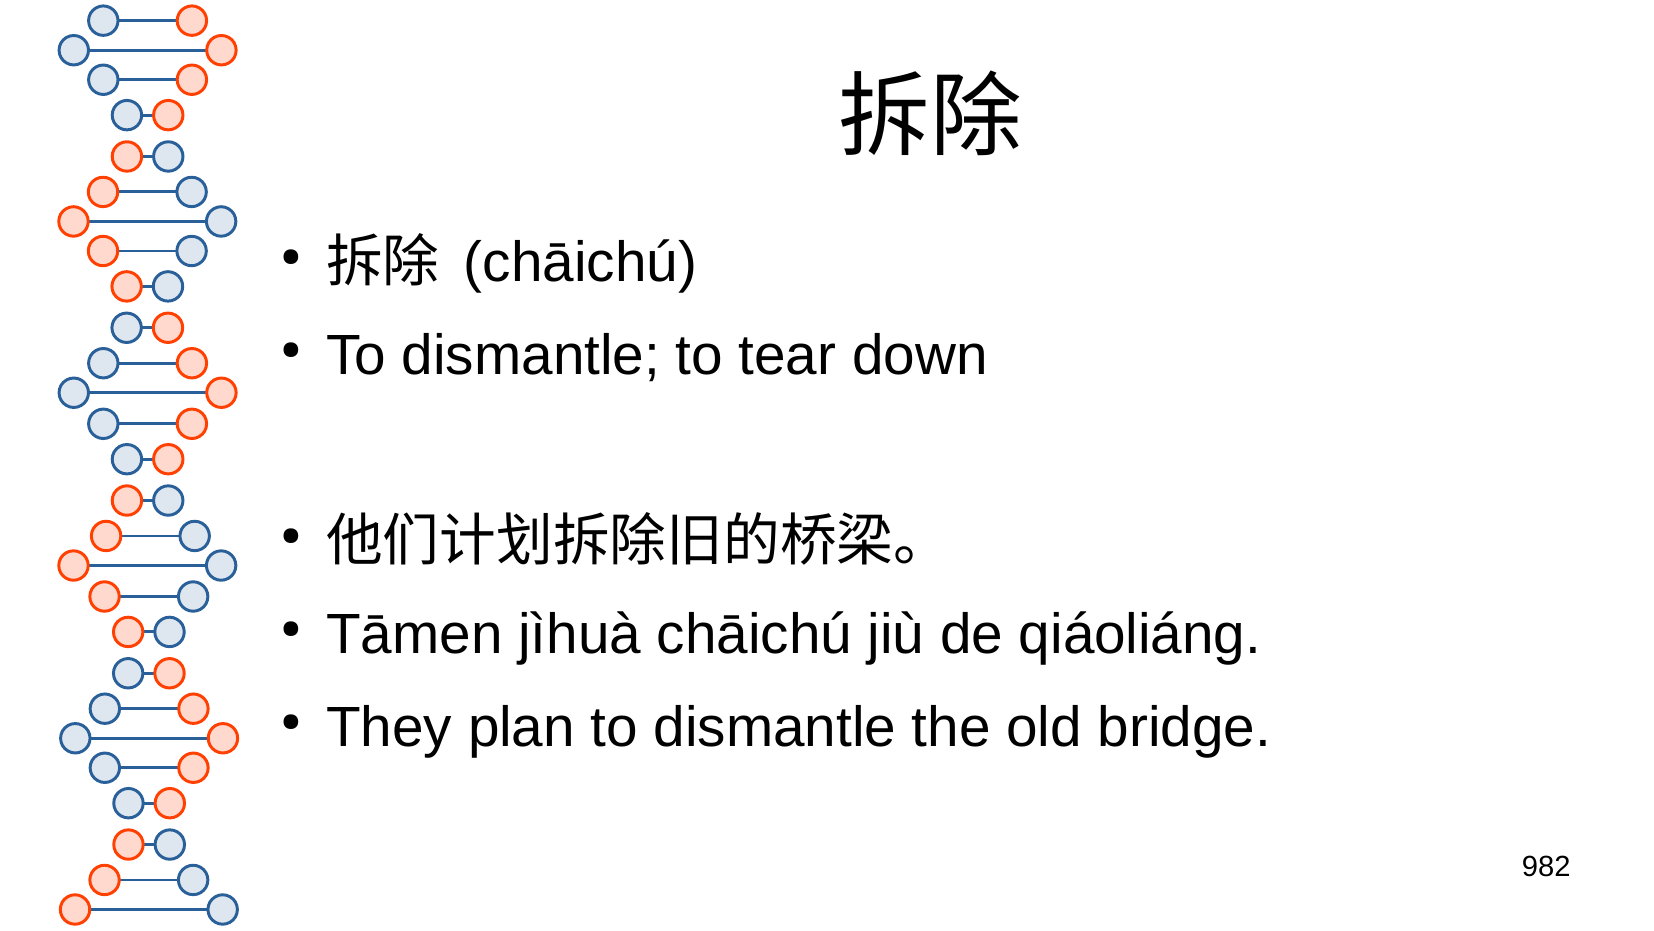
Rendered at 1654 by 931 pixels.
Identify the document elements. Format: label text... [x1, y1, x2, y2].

title 拆除 [265, 35, 1595, 189]
list 拆除 (chāichú) To dismantle; to tear down 他们计划拆除旧的桥梁。 Tāmen jìhuà chāichú jiù de qiáoliáng. They plan to dismantle the old bridge. [265, 224, 1595, 764]
